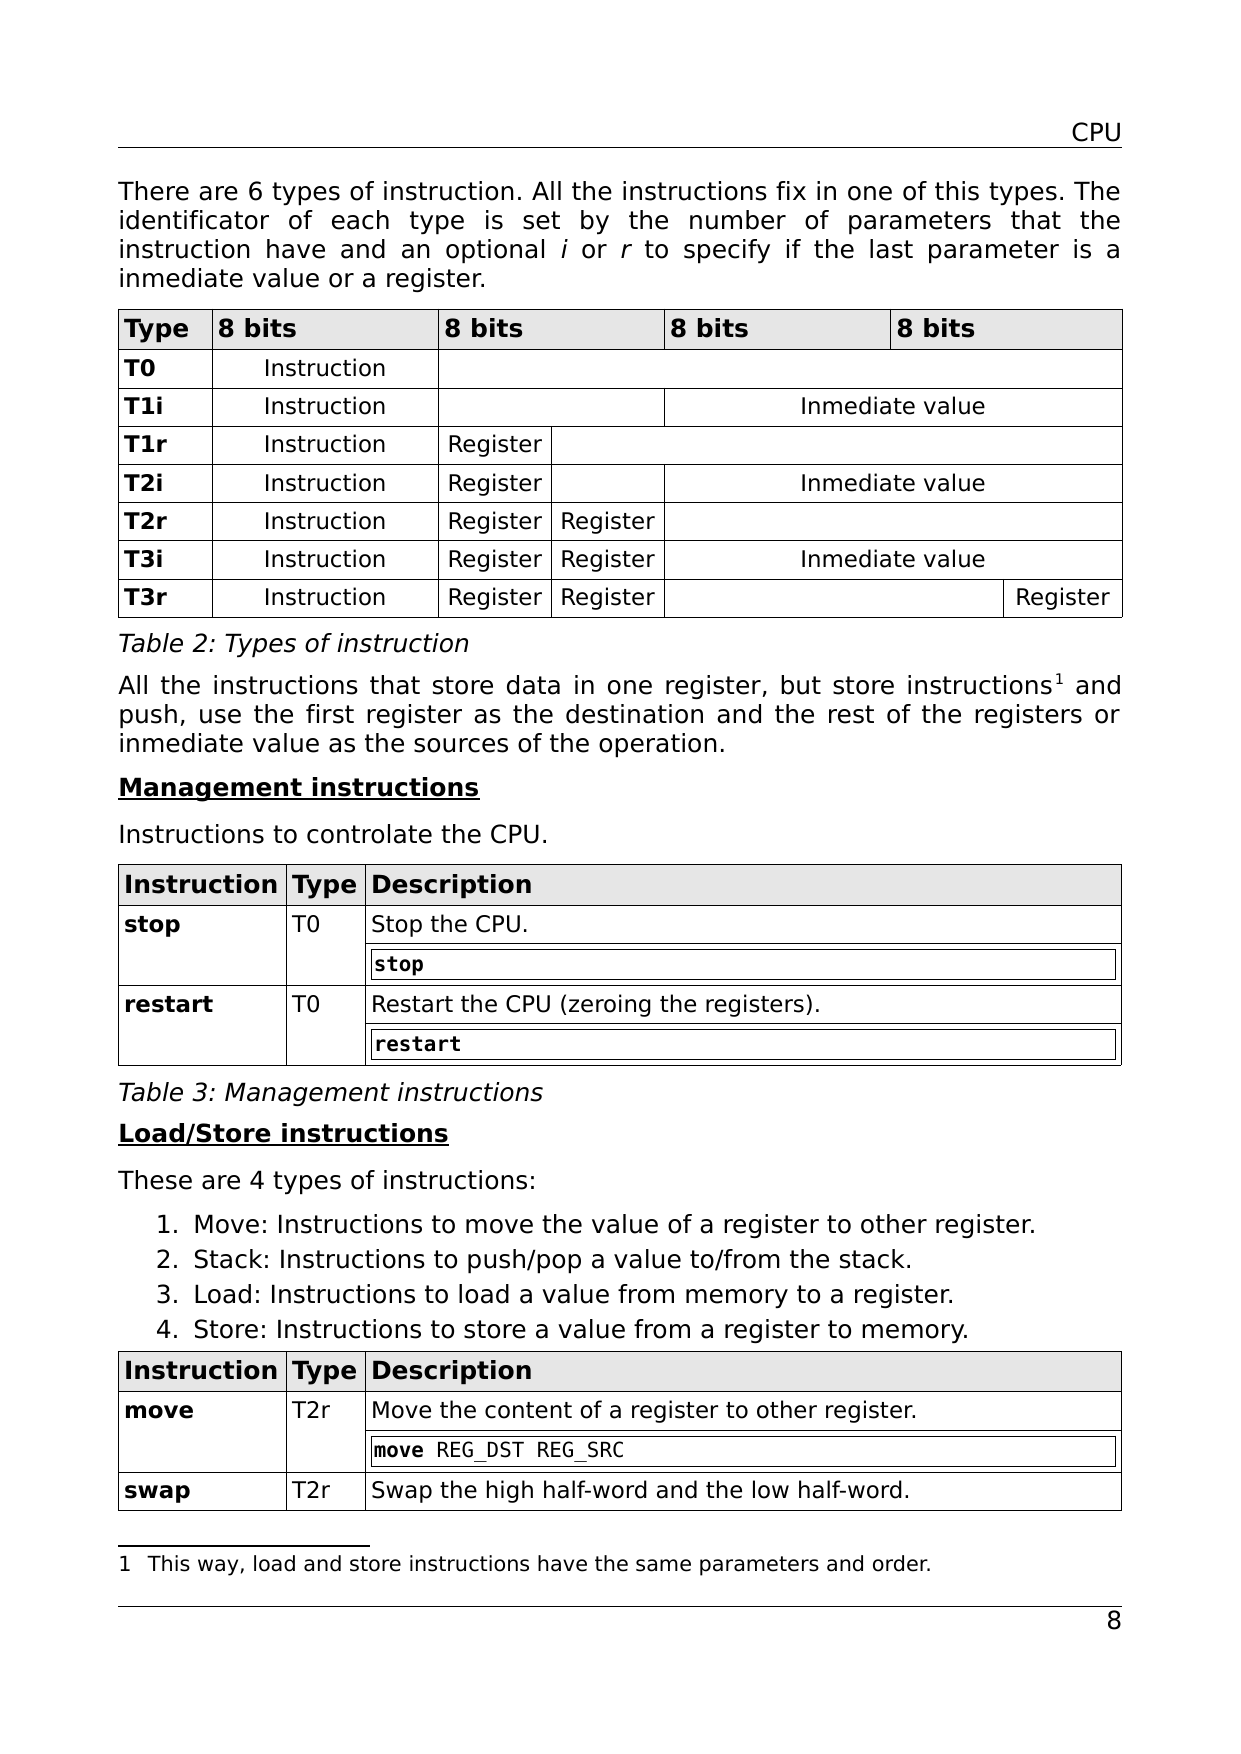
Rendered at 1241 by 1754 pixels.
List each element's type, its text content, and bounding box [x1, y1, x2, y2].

table_header 8 bits [891, 310, 1122, 349]
list Load: Instructions to load a value from memory to a register. [156, 1281, 1122, 1310]
table_cell Instruction [213, 580, 438, 617]
table_header Instruction [119, 865, 286, 905]
table_header Type [119, 310, 212, 349]
table_header Move the content of a register to other register. [366, 1392, 1121, 1430]
text All the instructions that store data in one register, but store instructions and push, use the first register as the destination and the rest of the registers or inmediate value as the sources of the operation. [118, 671, 1122, 759]
title Load/Store instructions [118, 1119, 1122, 1149]
table_header Instruction [119, 1352, 286, 1391]
table_cell stop [366, 944, 1121, 985]
table_cell swap [119, 1473, 286, 1510]
table_cell Register [439, 465, 551, 502]
table_cell Instruction [213, 541, 438, 579]
text These are 4 types of instructions: [118, 1166, 1122, 1196]
table_cell Instruction [213, 350, 438, 387]
table_cell move [119, 1392, 286, 1472]
text Instructions to controlate the CPU. [118, 820, 1122, 849]
table_cell T2r [287, 1473, 365, 1510]
table_cell Register [552, 503, 664, 540]
table_cell Instruction [213, 427, 438, 464]
table_header Description [366, 1352, 1121, 1391]
table_cell [552, 465, 664, 502]
table_cell T0 [287, 906, 365, 985]
text There are 6 types of instruction. All the instructions fix in one of this types. The identificator of each type is set by the number of parameters that the instruction have and an optional i or r to specify if the last parameter is a inmediate value or a register. [118, 177, 1122, 294]
table_cell Register [1004, 580, 1122, 617]
table_cell Inmediate value [665, 541, 1122, 579]
table_cell restart [366, 1024, 1121, 1065]
table_cell [439, 389, 664, 426]
title Management instructions [118, 773, 1122, 803]
table_cell [552, 427, 1122, 464]
table_cell [439, 350, 1122, 387]
table_cell [665, 503, 1122, 540]
table_cell [665, 580, 1003, 617]
list Store: Instructions to store a value from a register to memory. [156, 1316, 1122, 1345]
table_cell Inmediate value [665, 465, 1122, 502]
table_cell stop [119, 906, 286, 985]
table_cell T2r [287, 1392, 365, 1472]
list Move: Instructions to move the value of a register to other register. [156, 1210, 1122, 1239]
table_cell Register [439, 503, 551, 540]
table_header Swap the high half-word and the low half-word. [366, 1473, 1121, 1510]
table_cell T1r [119, 427, 212, 464]
table_cell T3r [119, 580, 212, 617]
table_header Type [287, 865, 365, 905]
table_cell Register [552, 541, 664, 579]
table_cell T0 [287, 986, 365, 1065]
table_cell Register [552, 580, 664, 617]
list Stack: Instructions to push/pop a value to/from the stack. [156, 1245, 1122, 1274]
table_cell T2r [119, 503, 212, 540]
table_cell T0 [119, 350, 212, 387]
table_cell Instruction [213, 465, 438, 502]
table_cell Instruction [213, 389, 438, 426]
text Table 3: Management instructions [118, 1078, 1122, 1107]
text Table 2: Types of instruction [118, 629, 1122, 659]
table_cell T2i [119, 465, 212, 502]
table_header 8 bits [213, 310, 438, 349]
table_cell Register [439, 541, 551, 579]
table_header Type [287, 1352, 365, 1391]
table_cell T3i [119, 541, 212, 579]
table_header 8 bits [439, 310, 664, 349]
table_cell T1i [119, 389, 212, 426]
table_cell restart [119, 986, 286, 1065]
table_cell Inmediate value [665, 389, 1122, 426]
table_cell Register [439, 427, 551, 464]
table_header Description [366, 865, 1121, 905]
table_header Stop the CPU. [366, 906, 1121, 943]
table_cell Instruction [213, 503, 438, 540]
table_header Restart the CPU (zeroing the registers). [366, 986, 1121, 1023]
table_header 8 bits [665, 310, 890, 349]
table_cell Register [439, 580, 551, 617]
text This way, load and store instructions have the same parameters and order. [118, 1552, 1122, 1577]
table_cell move REG_DST REG_SRC [366, 1431, 1121, 1472]
